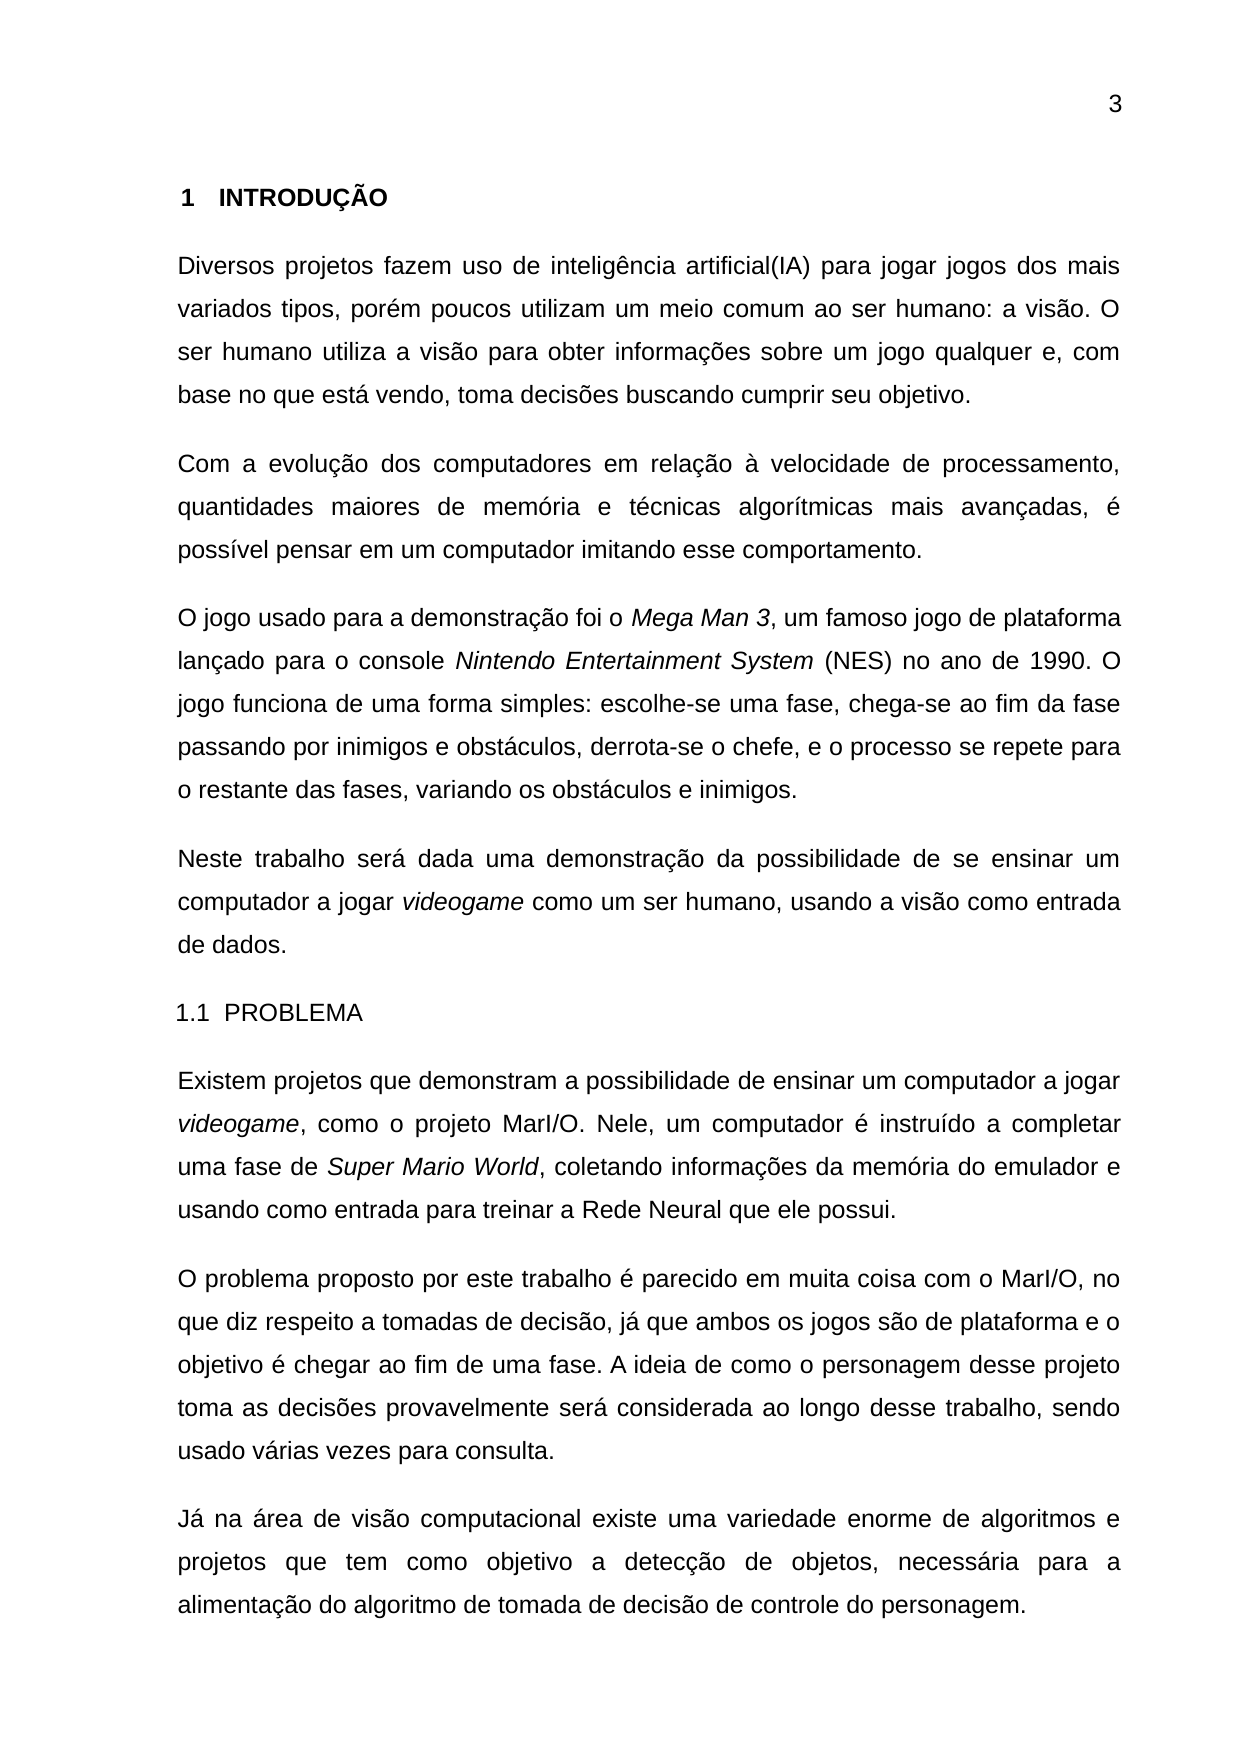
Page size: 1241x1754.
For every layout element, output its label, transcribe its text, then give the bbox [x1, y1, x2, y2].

text O problema proposto por este trabalho é parecido em muita coisa com o MarI/O, no que diz respeito a tomadas de decisão, já que ambos os jogos são de plataforma e o objetivo é chegar ao fim de uma fase. A ideia de como o personagem desse projeto toma as decisões provavelmente será considerada ao longo desse trabalho, sendo usado várias vezes para consulta. [177, 1264, 1122, 1465]
text Existem projetos que demonstram a possibilidade de ensinar um computador a jogar videogame, como o projeto MarI/O. Nele, um computador é instruído a completar uma fase de Super Mario World, coletando informações da memória do emulador e usando como entrada para treinar a Rede Neural que ele possui. [177, 1066, 1122, 1224]
text Com a evolução dos computadores em relação à velocidade de processamento, quantidades maiores de memória e técnicas algorítmicas mais avançadas, é possível pensar em um computador imitando esse comportamento. [177, 449, 1122, 564]
subtitle PROBLEMA [168, 998, 1122, 1027]
text O jogo usado para a demonstração foi o Mega Man 3, um famoso jogo de plataforma lançado para o console Nintendo Entertainment System (NES) no ano de 1990. O jogo funciona de uma forma simples: escolhe-se uma fase, chega-se ao fim da fase passando por inimigos e obstáculos, derrota-se o chefe, e o processo se repete para o restante das fases, variando os obstáculos e inimigos. [177, 603, 1122, 804]
text Diversos projetos fazem uso de inteligência artificial(IA) para jogar jogos dos mais variados tipos, porém poucos utilizam um meio comum ao ser humano: a visão. O ser humano utiliza a visão para obter informações sobre um jogo qualquer e, com base no que está vendo, toma decisões buscando cumprir seu objetivo. [177, 251, 1122, 409]
text Já na área de visão computacional existe uma variedade enorme de algoritmos e projetos que tem como objetivo a detecção de objetos, necessária para a alimentação do algoritmo de tomada de decisão de controle do personagem. [177, 1504, 1122, 1619]
subtitle INTRODUÇÃO [174, 183, 1122, 212]
text Neste trabalho será dada uma demonstração da possibilidade de se ensinar um computador a jogar videogame como um ser humano, usando a visão como entrada de dados. [177, 844, 1122, 959]
